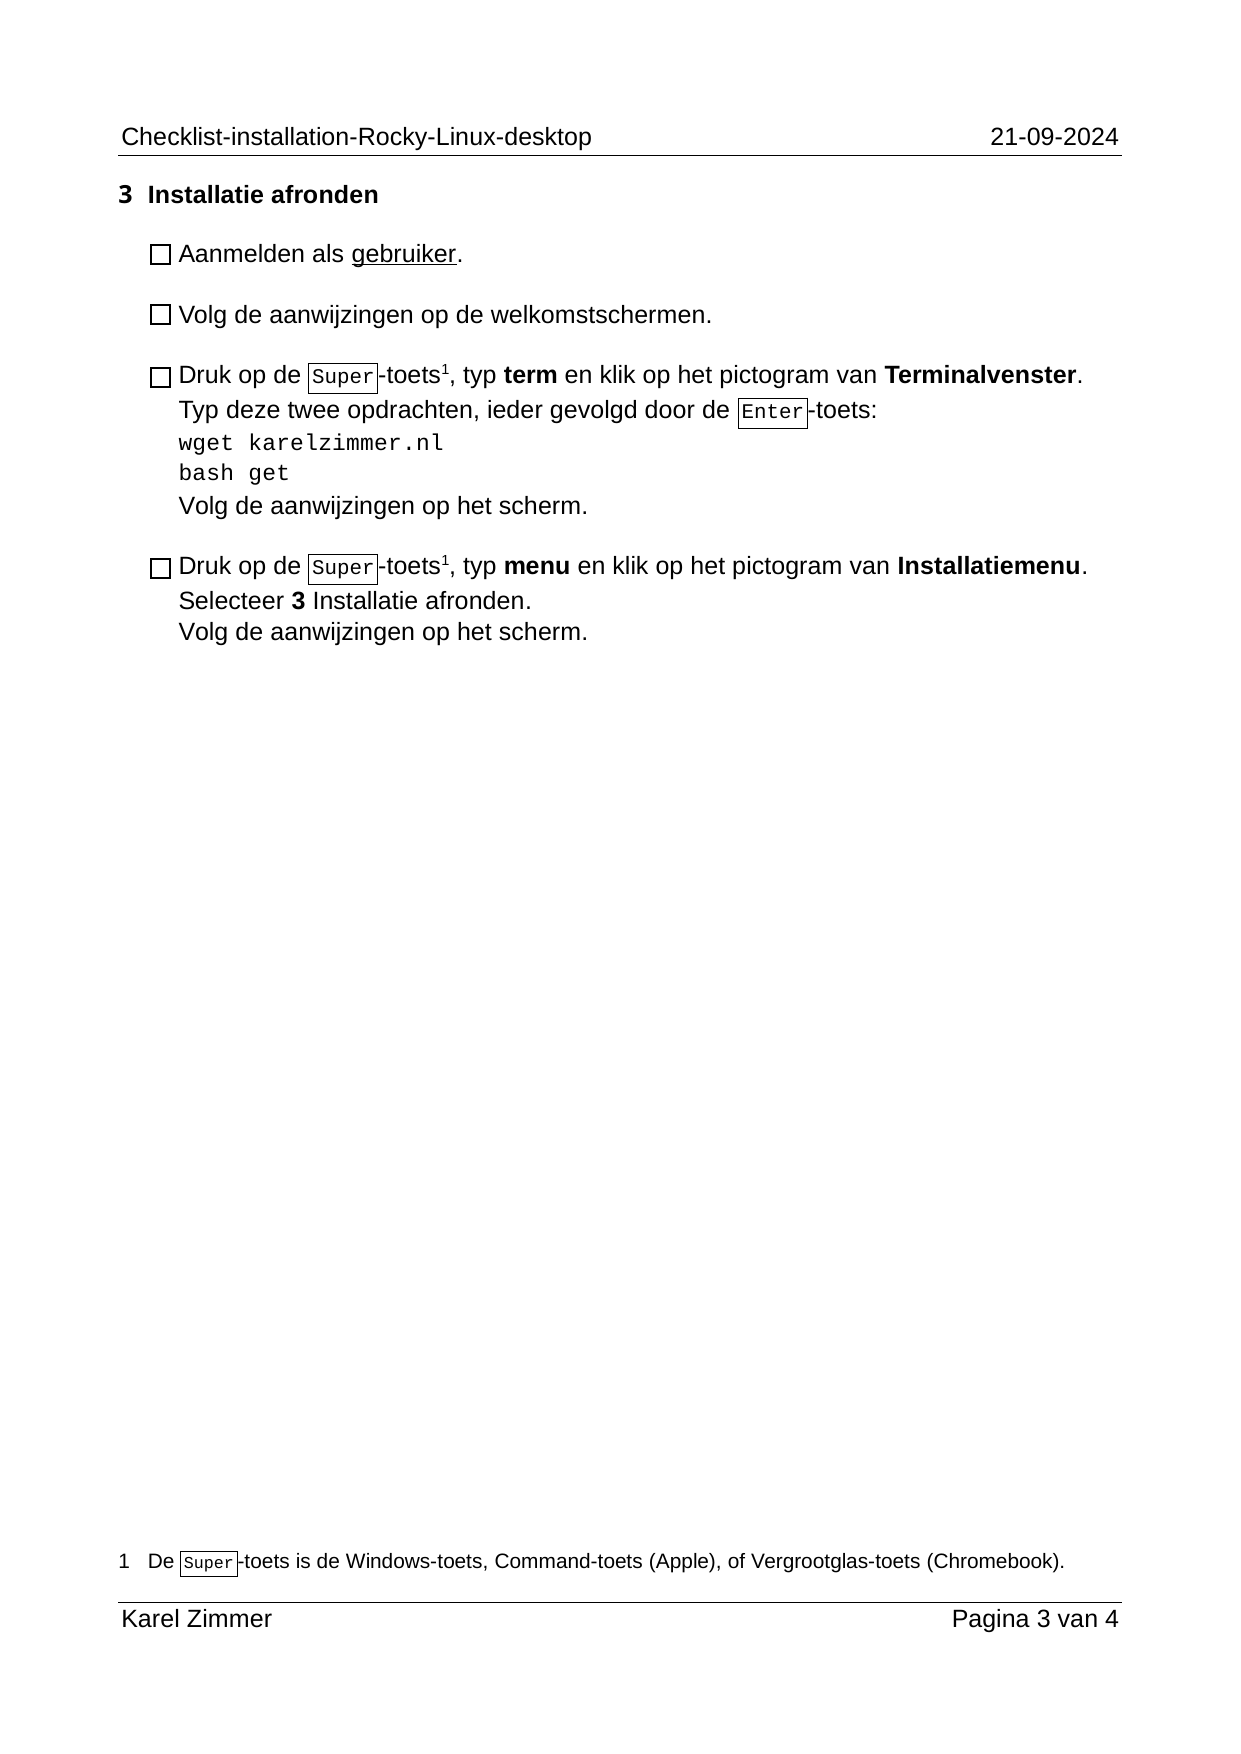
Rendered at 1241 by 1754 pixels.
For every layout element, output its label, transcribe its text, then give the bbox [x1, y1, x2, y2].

table_cell [142, 269, 177, 300]
table_header [142, 239, 177, 269]
table_cell [142, 430, 177, 460]
table_header Aanmelden als gebruiker. [177, 239, 1122, 269]
table_cell [118, 616, 142, 647]
table_cell Volg de aanwijzingen op het scherm. [177, 616, 1122, 647]
table_cell Selecteer 3 Installatie afronden. [177, 586, 1122, 616]
table_cell Volg de aanwijzingen op de welkomstschermen. [177, 300, 1122, 330]
table_cell [142, 460, 177, 491]
table_cell [118, 460, 142, 491]
table_cell [118, 395, 142, 430]
table_cell [142, 551, 177, 586]
table_cell [142, 300, 177, 330]
table_cell [142, 521, 177, 551]
table_cell bash get [177, 460, 1122, 491]
table_cell [118, 430, 142, 460]
table_cell Druk op de Super-toets1, typ menu en klik op het pictogram van Installatiemenu. [177, 551, 1122, 586]
table_cell [142, 616, 177, 647]
table_cell [118, 360, 142, 395]
table_cell Typ deze twee opdrachten, ieder gevolgd door de Enter-toets: [177, 395, 1122, 430]
table_cell [177, 269, 1122, 300]
table_cell [177, 521, 1122, 551]
table_cell [177, 330, 1122, 360]
table_cell [118, 269, 142, 300]
table_cell [142, 586, 177, 616]
table_cell Volg de aanwijzingen op het scherm. [177, 491, 1122, 521]
table_cell [118, 521, 142, 551]
table_cell [118, 586, 142, 616]
list Installatie afronden [118, 177, 1122, 211]
table_cell [142, 360, 177, 395]
table_header [118, 239, 142, 269]
table_cell [118, 551, 142, 586]
table_cell [118, 330, 142, 360]
table_cell [142, 330, 177, 360]
table_cell Druk op de Super-toets, typ term en klik op het pictogram van Terminalvenster. [177, 360, 1122, 395]
table_cell [118, 491, 142, 521]
table_cell [118, 300, 142, 330]
table_cell [142, 395, 177, 430]
table_cell [142, 491, 177, 521]
table_cell wget karelzimmer.nl [177, 430, 1122, 460]
